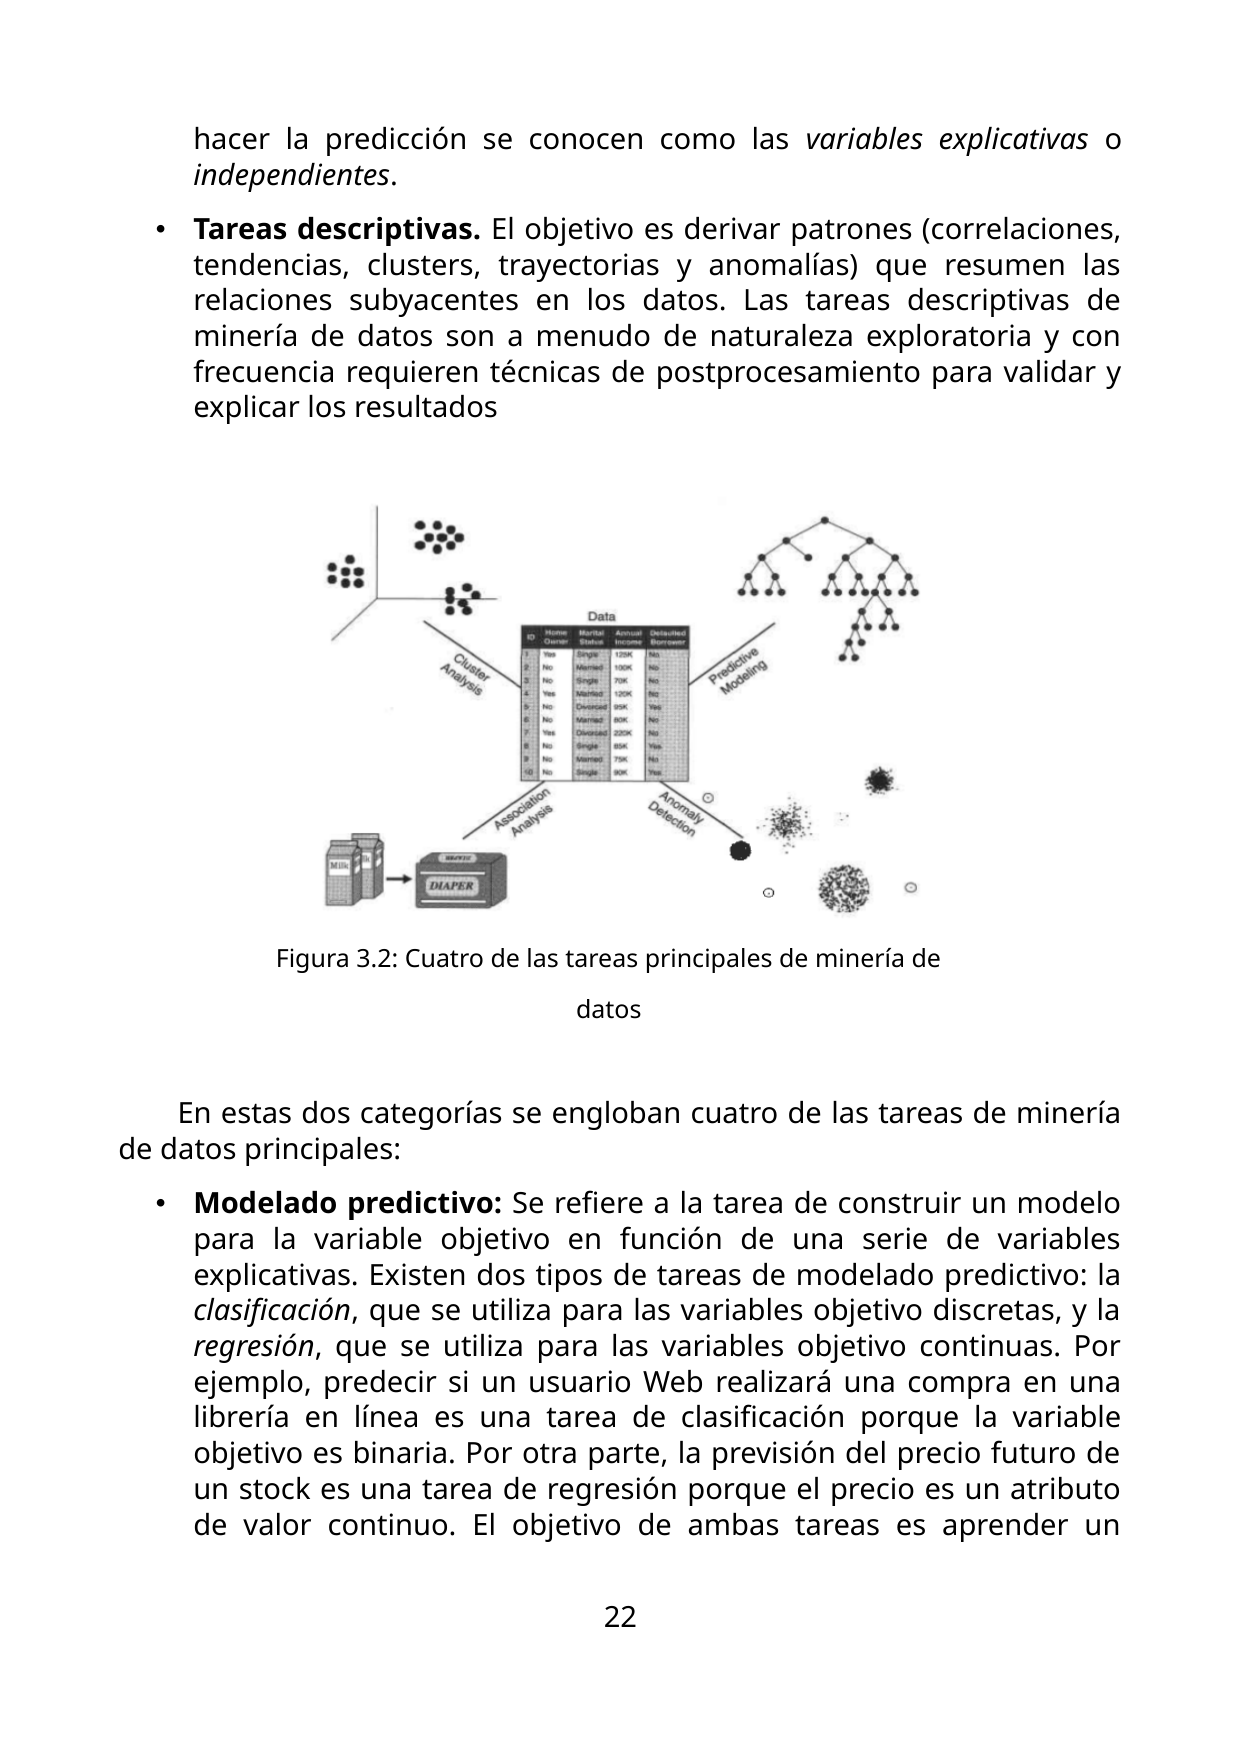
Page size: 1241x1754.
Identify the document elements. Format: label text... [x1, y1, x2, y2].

text Figura 3.2: Cuatro de las tareas principales de minería de datos [252, 924, 964, 1026]
picture [252, 482, 965, 924]
list hacer la predicción se conocen como las variables explicativas o independientes. [156, 118, 1122, 193]
list Modelado predictivo: Se refiere a la tarea de construir un modelo para la variable objetivo en función de una serie de variables explicativas. Existen dos tipos de tareas de modelado predictivo: la clasificación, que se utiliza para las variables objetivo discretas, y la regresión, que se utiliza para las variables objetivo continuas. Por ejemplo, predecir si un usuario Web realizará una compra en una librería en línea es una tarea de clasificación porque la variable objetivo es binaria. Por otra parte, la previsión del precio futuro de un stock es una tarea de regresión porque el precio es un atributo de valor continuo. El objetivo de ambas tareas es aprender un [156, 1182, 1122, 1543]
list Tareas descriptivas. El objetivo es derivar patrones (correlaciones, tendencias, clusters, trayectorias y anomalías) que resumen las relaciones subyacentes en los datos. Las tareas descriptivas de minería de datos son a menudo de naturaleza exploratoria y con frecuencia requieren técnicas de postprocesamiento para validar y explicar los resultados [156, 208, 1122, 426]
text En estas dos categorías se engloban cuatro de las tareas de minería de datos principales: [118, 1092, 1122, 1168]
